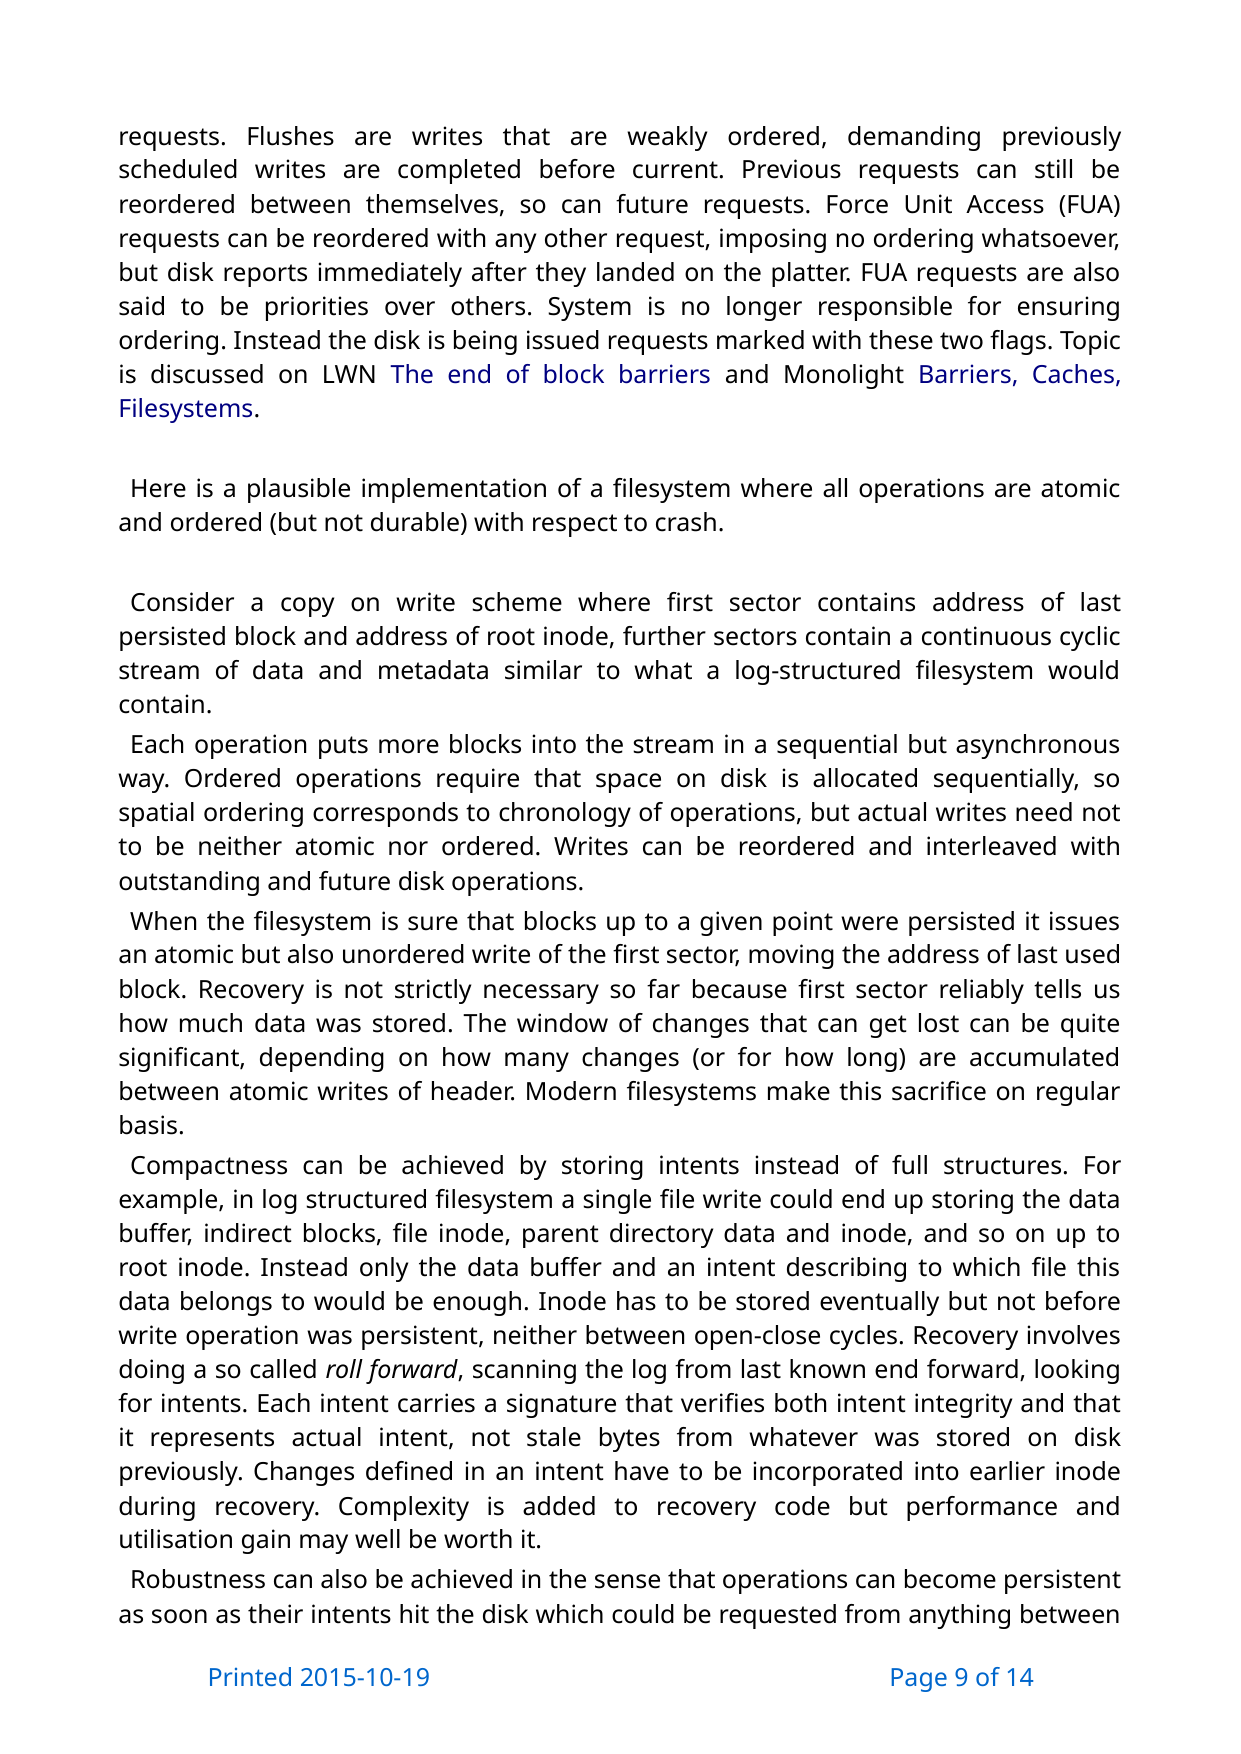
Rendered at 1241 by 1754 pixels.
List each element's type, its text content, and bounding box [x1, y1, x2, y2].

text When the filesystem is sure that blocks up to a given point were persisted it issues an atomic but also unordered write of the first sector, moving the address of last used block. Recovery is not strictly necessary so far because first sector reliably tells us how much data was stored. The window of changes that can get lost can be quite significant, depending on how many changes (or for how long) are accumulated between atomic writes of header. Modern filesystems make this sacrifice on regular basis. [118, 903, 1122, 1142]
text Each operation puts more blocks into the stream in a sequential but asynchronous way. Ordered operations require that space on disk is allocated sequentially, so spatial ordering corresponds to chronology of operations, but actual writes need not to be neither atomic nor ordered. Writes can be reordered and interleaved with outstanding and future disk operations. [118, 727, 1122, 897]
text Consider a copy on write scheme where first sector contains address of last persisted block and address of root inode, further sectors contain a continuous cyclic stream of data and metadata similar to what a log-structured filesystem would contain. [118, 585, 1122, 721]
text Compactness can be achieved by storing intents instead of full structures. For example, in log structured filesystem a single file write could end up storing the data buffer, indirect blocks, file inode, parent directory data and inode, and so on up to root inode. Instead only the data buffer and an intent describing to which file this data belongs to would be enough. Inode has to be stored eventually but not before write operation was persistent, neither between open-close cycles. Recovery involves doing a so called roll forward, scanning the log from last known end forward, looking for intents. Each intent carries a signature that verifies both intent integrity and that it represents actual intent, not stale bytes from whatever was stored on disk previously. Changes defined in an intent have to be incorporated into earlier inode during recovery. Complexity is added to recovery code but performance and utilisation gain may well be worth it. [118, 1147, 1122, 1556]
text Here is a plausible implementation of a filesystem where all operations are atomic and ordered (but not durable) with respect to crash. [118, 471, 1122, 539]
text requests. Flushes are writes that are weakly ordered, demanding previously scheduled writes are completed before current. Previous requests can still be reordered between themselves, so can future requests. Force Unit Access (FUA) requests can be reordered with any other request, imposing no ordering whatsoever, but disk reports immediately after they landed on the platter. FUA requests are also said to be priorities over others. System is no longer responsible for ensuring ordering. Instead the disk is being issued requests marked with these two flags. Topic is discussed on LWN The end of block barriers and Monolight Barriers, Caches, Filesystems. [118, 118, 1122, 425]
text Robustness can also be achieved in the sense that operations can become persistent as soon as their intents hit the disk which could be requested from anything between [118, 1562, 1122, 1630]
